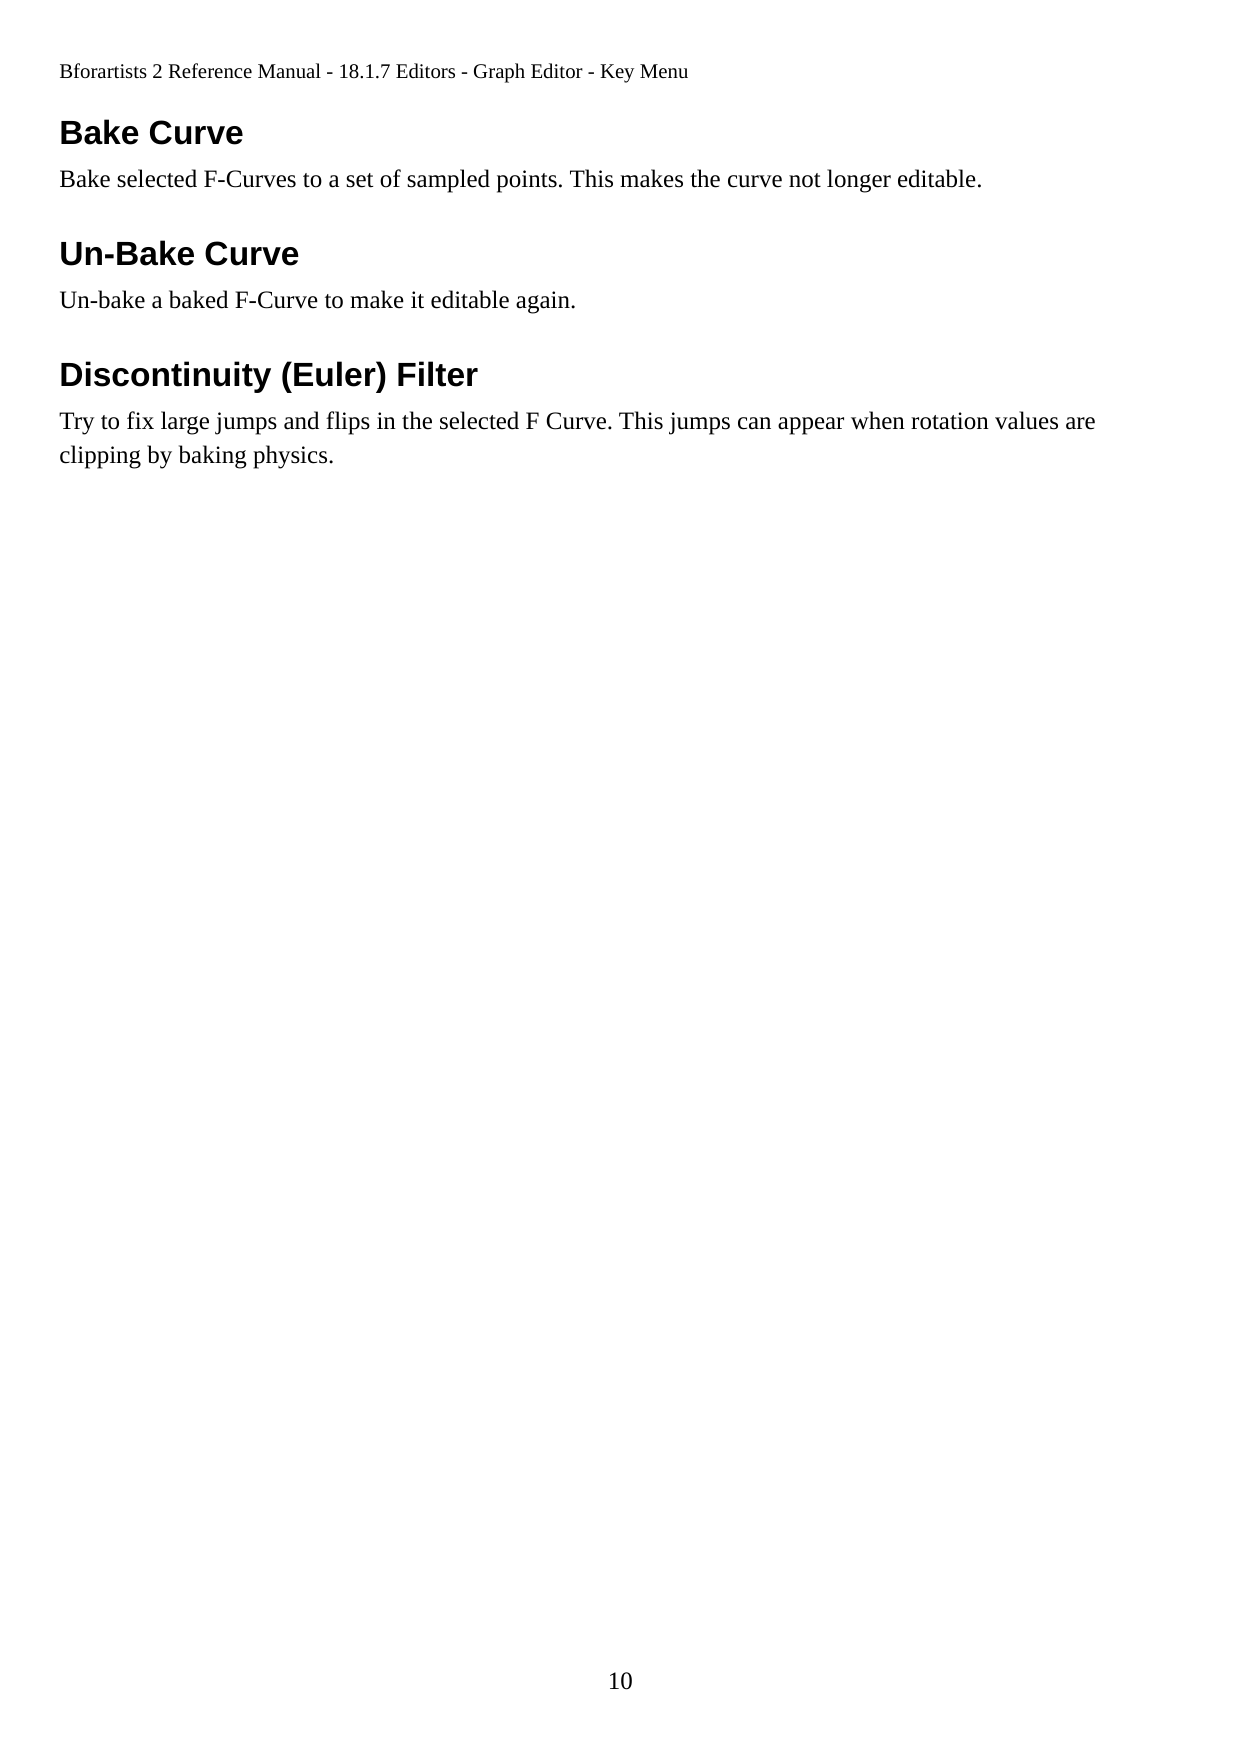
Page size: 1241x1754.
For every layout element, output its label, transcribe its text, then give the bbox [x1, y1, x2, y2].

subtitle Un-Bake Curve [59, 234, 1181, 272]
subtitle Bake Curve [59, 113, 1181, 151]
text Try to fix large jumps and flips in the selected F Curve. This jumps can appear when rotation values are clipping by baking physics. [59, 406, 1181, 469]
text Bake selected F-Curves to a set of sampled points. This makes the curve not longer editable. [59, 164, 1181, 192]
subtitle Discontinuity (Euler) Filter [59, 355, 1181, 393]
text Un-bake a baked F-Curve to make it editable again. [59, 285, 1181, 313]
